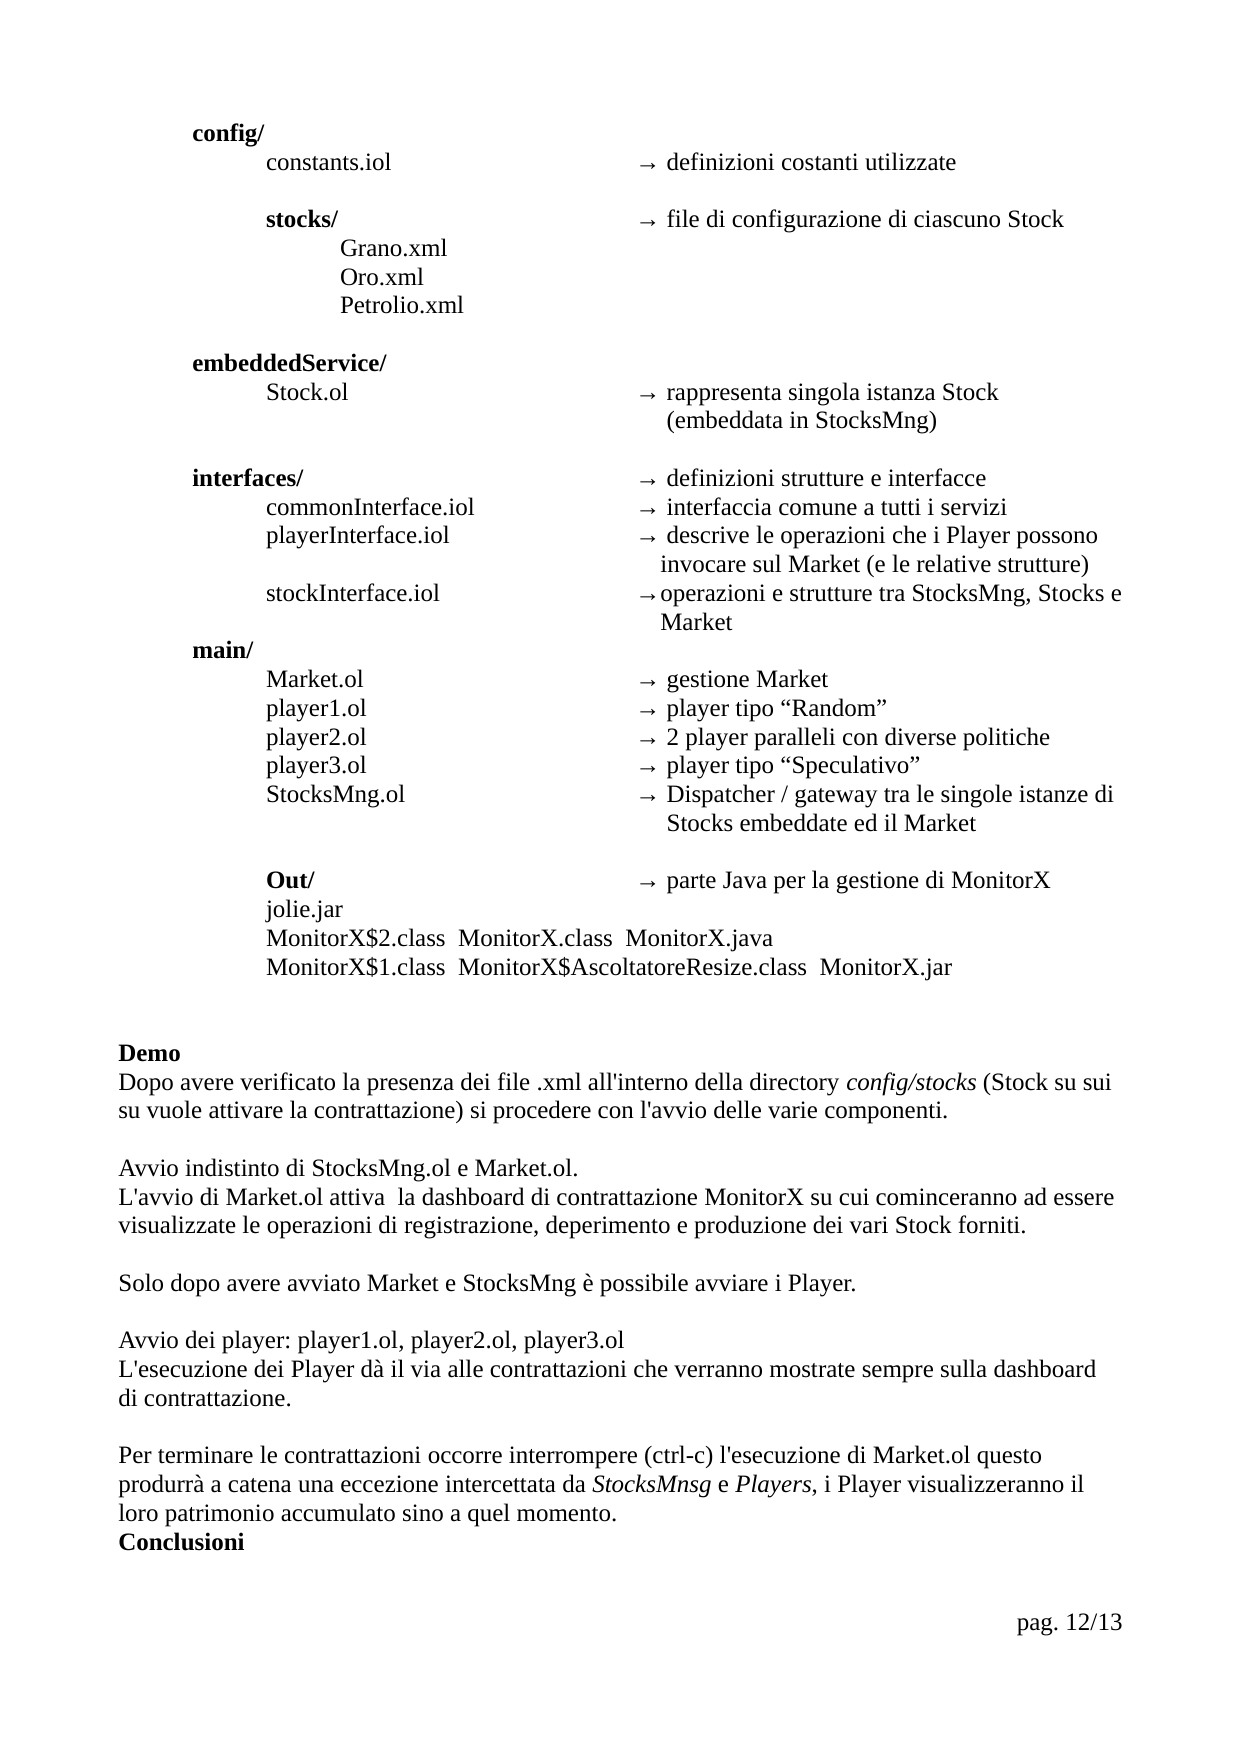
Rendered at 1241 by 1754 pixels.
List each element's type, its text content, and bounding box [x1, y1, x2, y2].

text main/ [118, 636, 1122, 664]
text player1.ol → player tipo “Random” [118, 693, 1122, 722]
text playerInterface.iol → descrive le operazioni che i Player possono invocare sul Market (e le relative strutture) [118, 521, 1122, 578]
text constants.iol → definizioni costanti utilizzate [118, 147, 1122, 176]
text MonitorX$2.class MonitorX.class MonitorX.java [118, 923, 1122, 952]
text Avvio indistinto di StocksMng.ol e Market.ol. [118, 1153, 1122, 1182]
text L'esecuzione dei Player dà il via alle contrattazioni che verranno mostrate sempre sulla dashboard di contrattazione. [118, 1354, 1122, 1412]
text stockInterface.iol →operazioni e strutture tra StocksMng, Stocks e Market [118, 578, 1122, 636]
text Oro.xml [118, 262, 1122, 291]
text Per terminare le contrattazioni occorre interrompere (ctrl-c) l'esecuzione di Market.ol questo produrrà a catena una eccezione intercettata da StocksMnsg e Players, i Player visualizzeranno il loro patrimonio accumulato sino a quel momento. [118, 1441, 1122, 1527]
text StocksMng.ol → Dispatcher / gateway tra le singole istanze di Stocks embeddate ed il Market [118, 779, 1122, 837]
text Out/ → parte Java per la gestione di MonitorX [118, 866, 1122, 894]
text Grano.xml [118, 233, 1122, 262]
text stocks/ → file di configurazione di ciascuno Stock [118, 204, 1122, 233]
text L'avvio di Market.ol attiva la dashboard di contrattazione MonitorX su cui cominceranno ad essere visualizzate le operazioni di registrazione, deperimento e produzione dei vari Stock forniti. [118, 1182, 1122, 1239]
text player2.ol → 2 player paralleli con diverse politiche [118, 722, 1122, 751]
text interfaces/ → definizioni strutture e interfacce [118, 463, 1122, 492]
text Dopo avere verificato la presenza dei file .xml all'interno della directory config/stocks (Stock su sui su vuole attivare la contrattazione) si procedere con l'avvio delle varie componenti. [118, 1067, 1122, 1124]
text Petrolio.xml [118, 291, 1122, 319]
text player3.ol → player tipo “Speculativo” [118, 751, 1122, 779]
text MonitorX$1.class MonitorX$AscoltatoreResize.class MonitorX.jar [118, 952, 1122, 981]
text Solo dopo avere avviato Market e StocksMng è possibile avviare i Player. [118, 1268, 1122, 1297]
text config/ [118, 118, 1122, 147]
text jolie.jar [118, 894, 1122, 923]
text Avvio dei player: player1.ol, player2.ol, player3.ol [118, 1326, 1122, 1354]
text embeddedService/ [118, 348, 1122, 377]
text Stock.ol → rappresenta singola istanza Stock (embeddata in StocksMng) [118, 377, 1122, 434]
text Demo [118, 1038, 1122, 1067]
text Market.ol → gestione Market [118, 664, 1122, 693]
text commonInterface.iol → interfaccia comune a tutti i servizi [118, 492, 1122, 521]
text Conclusioni [118, 1527, 1122, 1556]
